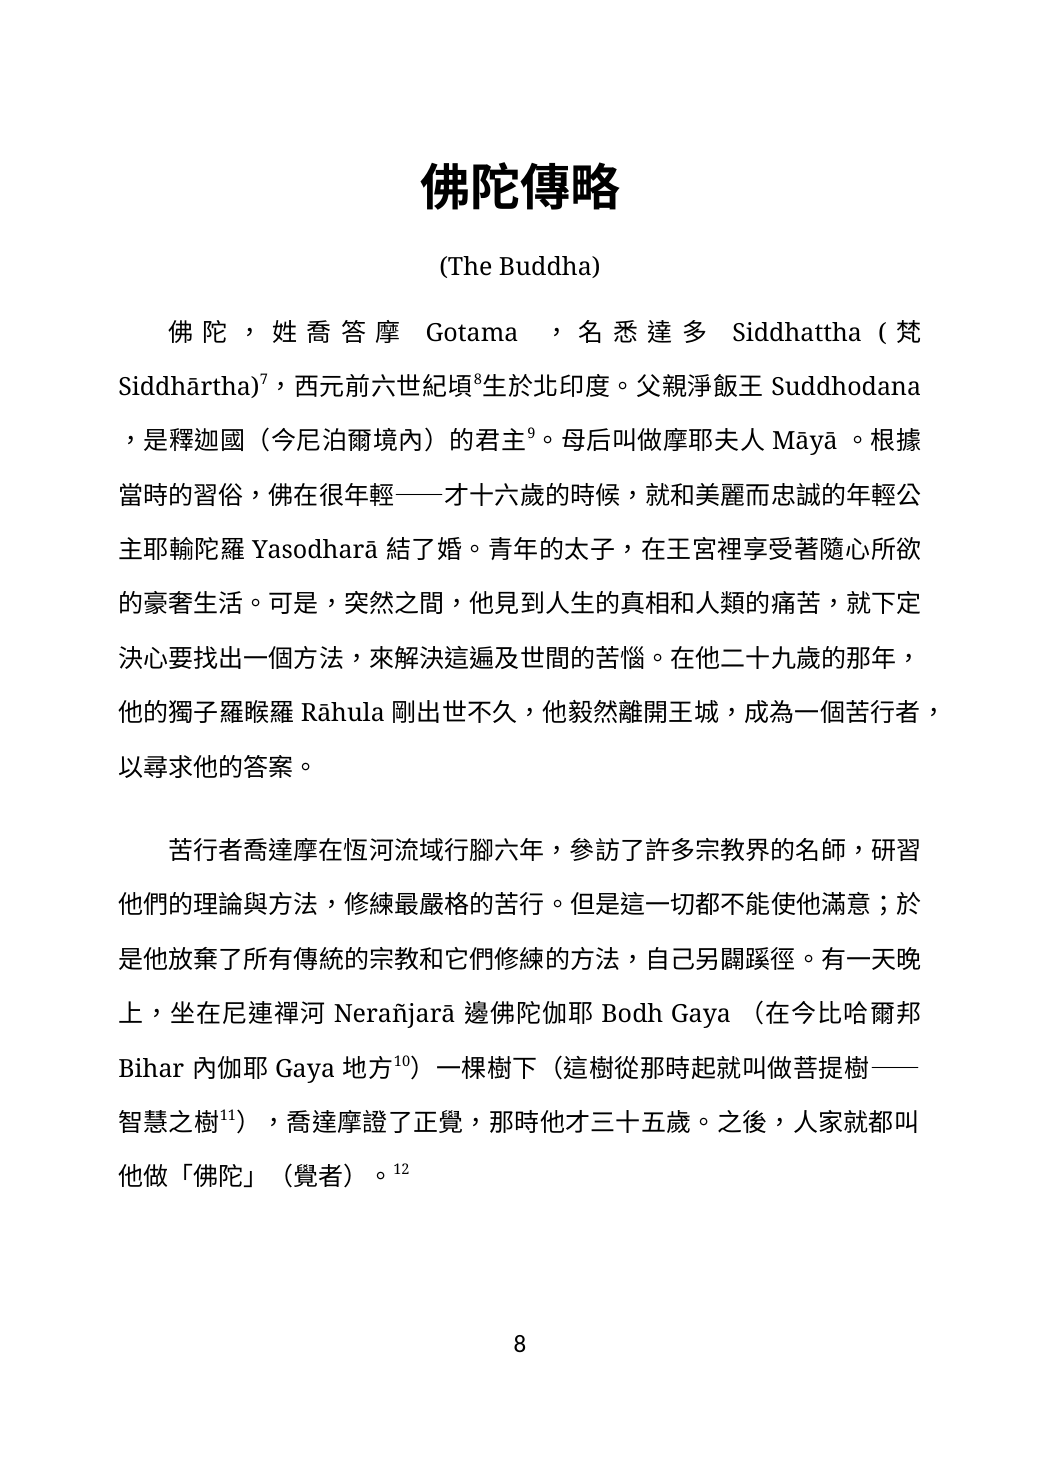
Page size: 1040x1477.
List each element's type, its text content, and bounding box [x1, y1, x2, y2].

subtitle 佛陀傳略 [118, 147, 921, 220]
text 佛陀，姓喬答摩 Gotama ，名悉達多 Siddhattha (梵 Siddhārtha)，西元前六世紀頃生於北印度。父親淨飯王 Suddhodana ，是釋迦國（今尼泊爾境內）的君主。母后叫做摩耶夫人 Māyā 。根據當時的習俗，佛在很年輕——才十六歲的時候，就和美麗而忠誠的年輕公主耶輸陀羅 Yasodharā 結了婚。青年的太子，在王宮裡享受著隨心所欲的豪奢生活。可是，突然之間，他見到人生的真相和人類的痛苦，就下定決心要找出一個方法，來解決這遍及世間的苦惱。在他二十九歲的那年，他的獨子羅睺羅 Rāhula 剛出世不久，他毅然離開王城，成為一個苦行者，以尋求他的答案。 [118, 312, 921, 783]
text (The Buddha) [118, 249, 921, 283]
text 苦行者喬達摩在恆河流域行腳六年，參訪了許多宗教界的名師，研習他們的理論與方法，修練最嚴格的苦行。但是這一切都不能使他滿意；於是他放棄了所有傳統的宗教和它們修練的方法，自己另闢蹊徑。有一天晚上，坐在尼連禪河 Nerañjarā 邊佛陀伽耶 Bodh Gaya （在今比哈爾邦 Bihar 內伽耶 Gaya 地方）一棵樹下（這樹從那時起就叫做菩提樹——智慧之樹），喬達摩證了正覺，那時他才三十五歲。之後，人家就都叫他做「佛陀」（覺者）。 [118, 831, 921, 1193]
